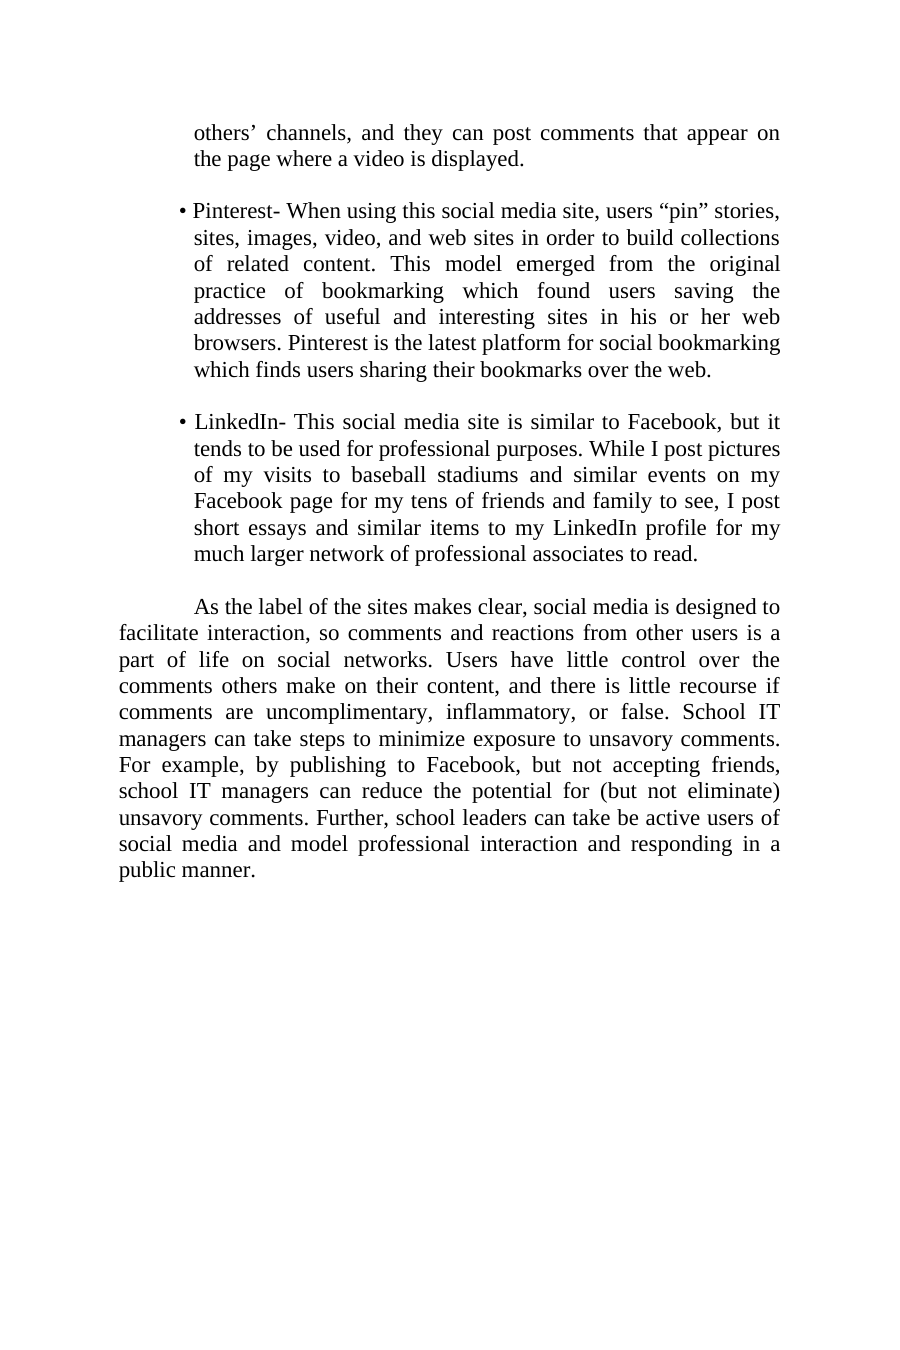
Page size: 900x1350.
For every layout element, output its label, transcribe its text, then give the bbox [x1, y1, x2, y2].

text As the label of the sites makes clear, social media is designed to facilitate interaction, so comments and reactions from other users is a part of life on social networks. Users have little control over the comments others make on their content, and there is little recourse if comments are uncomplimentary, inflammatory, or false. School IT managers can take steps to minimize exposure to unsavory comments. For example, by publishing to Facebook, but not accepting friends, school IT managers can reduce the potential for (but not eliminate) unsavory comments. Further, school leaders can take be active users of social media and model professional interaction and responding in a public manner. [118, 593, 781, 883]
text • LinkedIn- This social media site is similar to Facebook, but it tends to be used for professional purposes. While I post pictures of my visits to baseball stadiums and similar events on my Facebook page for my tens of friends and family to see, I post short essays and similar items to my LinkedIn profile for my much larger network of professional associates to read. [178, 408, 781, 567]
text others’ channels, and they can post comments that appear on the page where a video is displayed. [178, 118, 781, 171]
text • Pinterest- When using this social media site, users “pin” stories, sites, images, video, and web sites in order to build collections of related content. This model emerged from the original practice of bookmarking which found users saving the addresses of useful and interesting sites in his or her web browsers. Pinterest is the latest platform for social bookmarking which finds users sharing their bookmarks over the web. [178, 198, 781, 382]
